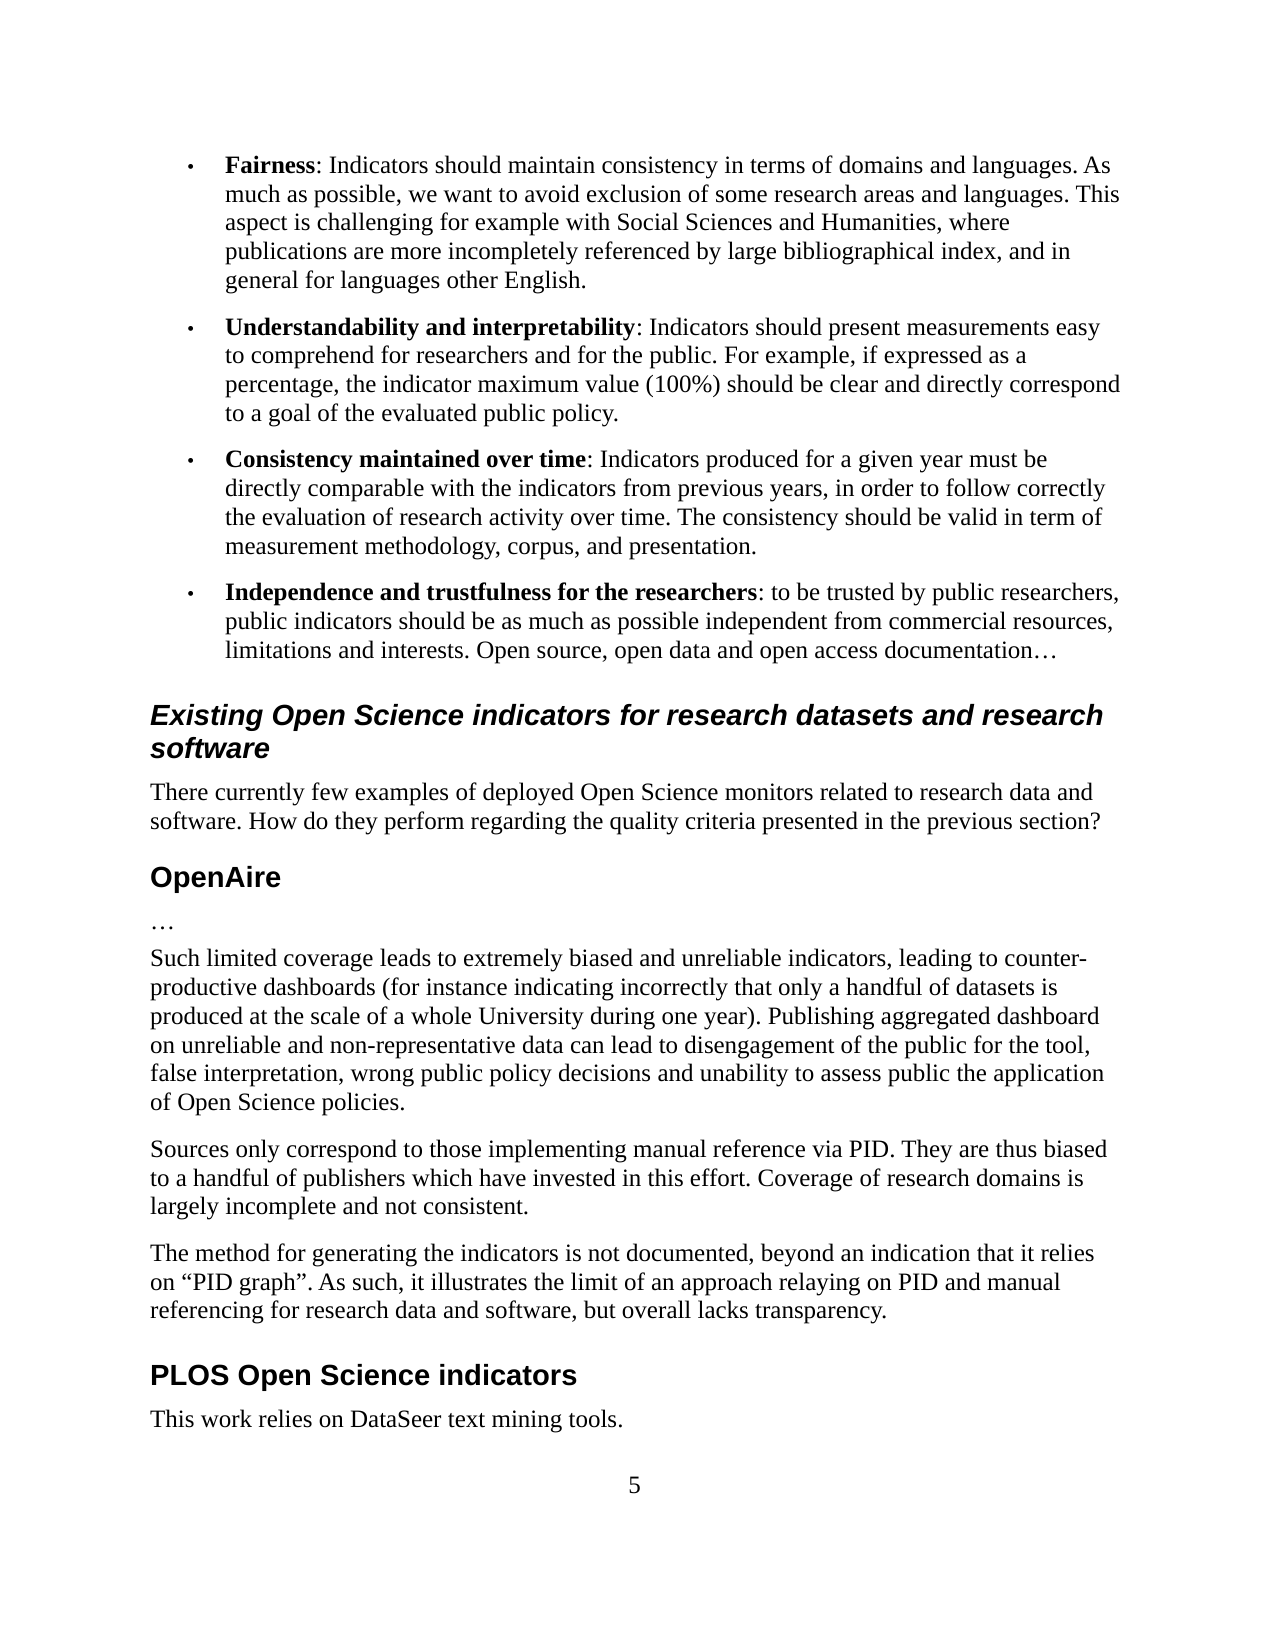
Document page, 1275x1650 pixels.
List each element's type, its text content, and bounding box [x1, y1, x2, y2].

subtitle OpenAire [150, 860, 1125, 893]
text Sources only correspond to those implementing manual reference via PID. They are thus biased to a handful of publishers which have invested in this effort. Coverage of research domains is largely incomplete and not consistent. [150, 1134, 1125, 1220]
list Fairness: Indicators should maintain consistency in terms of domains and languages. As much as possible, we want to avoid exclusion of some research areas and languages. This aspect is challenging for example with Social Sciences and Humanities, where publications are more incompletely referenced by large bibliographical index, and in general for languages other English. [187, 150, 1125, 294]
text This work relies on DataSeer text mining tools. [150, 1404, 1125, 1433]
text Such limited coverage leads to extremely biased and unreliable indicators, leading to counter-productive dashboards (for instance indicating incorrectly that only a handful of datasets is produced at the scale of a whole University during one year). Publishing aggregated dashboard on unreliable and non-representative data can lead to disengagement of the public for the tool, false interpretation, wrong public policy decisions and unability to assess public the application of Open Science policies. [150, 943, 1125, 1116]
list Understandability and interpretability: Indicators should present measurements easy to comprehend for researchers and for the public. For example, if expressed as a percentage, the indicator maximum value (100%) should be clear and directly correspond to a goal of the evaluated public policy. [187, 312, 1125, 427]
text … [150, 906, 1125, 934]
subtitle PLOS Open Science indicators [150, 1358, 1125, 1392]
text The method for generating the indicators is not documented, beyond an indication that it relies on “PID graph”. As such, it illustrates the limit of an approach relaying on PID and manual referencing for research data and software, but overall lacks transparency. [150, 1238, 1125, 1324]
list Consistency maintained over time: Indicators produced for a given year must be directly comparable with the indicators from previous years, in order to follow correctly the evaluation of research activity over time. The consistency should be valid in term of measurement methodology, corpus, and presentation. [187, 444, 1125, 559]
subtitle Existing Open Science indicators for research datasets and research software [150, 698, 1125, 765]
list Independence and trustfulness for the researchers: to be trusted by public researchers, public indicators should be as much as possible independent from commercial resources, limitations and interests. Open source, open data and open access documentation… [187, 577, 1125, 664]
text There currently few examples of deployed Open Science monitors related to research data and software. How do they perform regarding the quality criteria presented in the previous section? [150, 777, 1125, 835]
